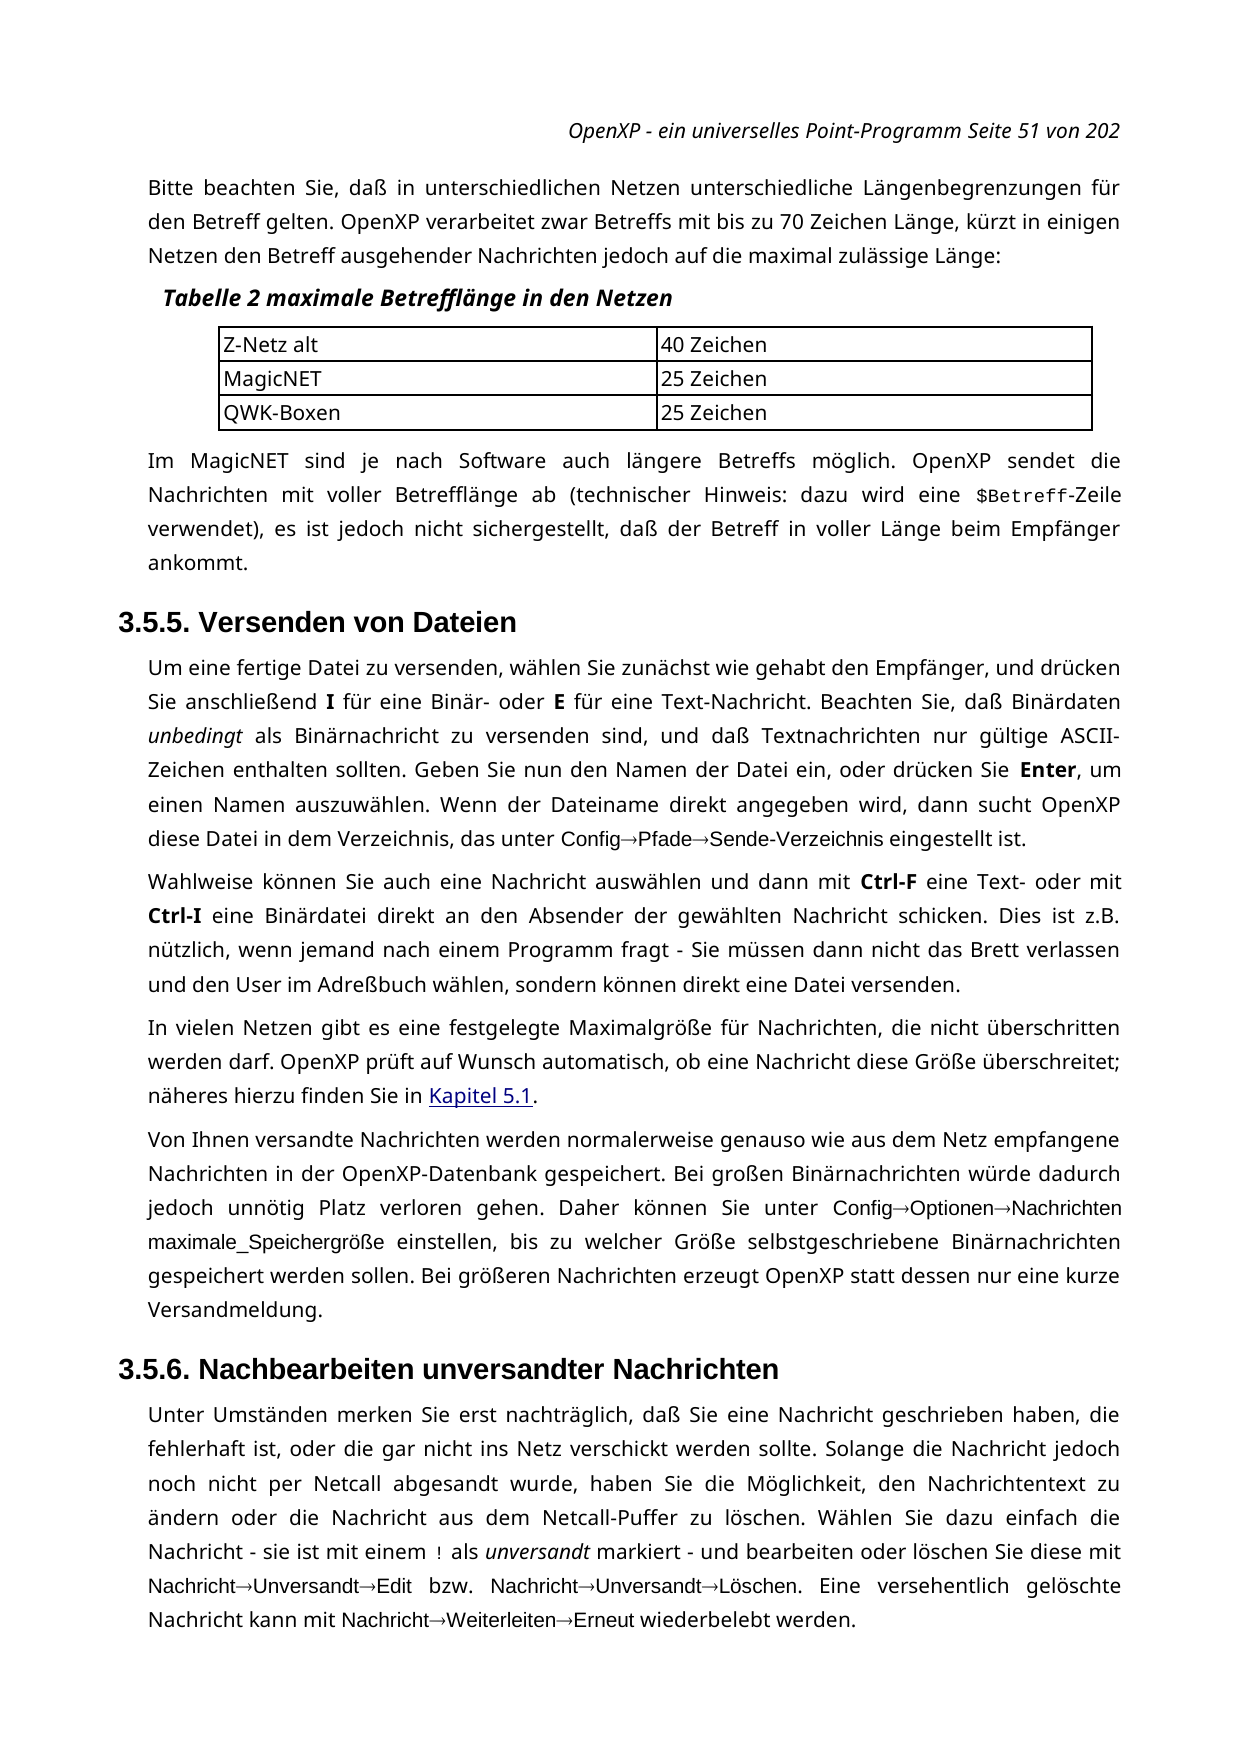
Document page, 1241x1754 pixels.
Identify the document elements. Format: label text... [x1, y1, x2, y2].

table_cell MagicNET [220, 362, 656, 394]
table_header Z-Netz alt [220, 328, 656, 360]
text Wahlweise können Sie auch eine Nachricht auswählen und dann mit Ctrl-F eine Text- oder mit Ctrl-I eine Binärdatei direkt an den Absender der gewählten Nachricht schicken. Dies ist z.B. nützlich, wenn jemand nach einem Programm fragt - Sie müssen dann nicht das Brett verlassen und den User im Adreßbuch wählen, sondern können direkt eine Datei versenden. [148, 867, 1122, 998]
table_cell 25 Zeichen [658, 396, 1091, 429]
text Unter Umständen merken Sie erst nachträglich, daß Sie eine Nachricht geschrieben haben, die fehlerhaft ist, oder die gar nicht ins Netz verschickt werden sollte. Solange die Nachricht jedoch noch nicht per Netcall abgesandt wurde, haben Sie die Möglichkeit, den Nachrichtentext zu ändern oder die Nachricht aus dem Netcall-Puffer zu löschen. Wählen Sie dazu einfach die Nachricht - sie ist mit einem ! als unversandt markiert - und bearbeiten oder löschen Sie diese mit Nachricht®Unversandt®Edit bzw. Nachricht®Unversandt®Löschen. Eine versehentlich gelöschte Nachricht kann mit Nachricht®Weiterleiten®Erneut wiederbelebt werden. [148, 1400, 1122, 1634]
text Von Ihnen versandte Nachrichten werden normalerweise genauso wie aus dem Netz empfangene Nachrichten in der OpenXP-Datenbank gespeichert. Bei großen Binärnachrichten würde dadurch jedoch unnötig Platz verloren gehen. Daher können Sie unter Config®Optionen®Nachrichten maximale_Speichergröße einstellen, bis zu welcher Größe selbstgeschriebene Binärnachrichten gespeichert werden sollen. Bei größeren Nachrichten erzeugt OpenXP statt dessen nur eine kurze Versandmeldung. [148, 1124, 1122, 1324]
table_cell 25 Zeichen [658, 362, 1091, 394]
text Im MagicNET sind je nach Software auch längere Betreffs möglich. OpenXP sendet die Nachrichten mit voller Betrefflänge ab (technischer Hinweis: dazu wird eine $Betreff-Zeile verwendet), es ist jedoch nicht sichergestellt, daß der Betreff in voller Länge beim Empfänger ankommt. [148, 446, 1122, 577]
table_cell QWK-Boxen [220, 396, 656, 429]
text Bitte beachten Sie, daß in unterschiedlichen Netzen unterschiedliche Längenbegrenzungen für den Betreff gelten. OpenXP verarbeitet zwar Betreffs mit bis zu 70 Zeichen Länge, kürzt in einigen Netzen den Betreff ausgehender Nachrichten jedoch auf die maximal zulässige Länge: [148, 173, 1122, 269]
text In vielen Netzen gibt es eine festgelegte Maximalgröße für Nachrichten, die nicht überschritten werden darf. OpenXP prüft auf Wunsch automatisch, ob eine Nachricht diese Größe überschreitet; näheres hierzu finden Sie in Kapitel 5.1. [148, 1013, 1122, 1110]
table_header 40 Zeichen [658, 328, 1091, 360]
subtitle 3.5.6. Nachbearbeiten unversandter Nachrichten [118, 1346, 1122, 1385]
text Tabelle 2 maximale Betrefflänge in den Netzen [162, 282, 1122, 313]
subtitle 3.5.5. Versenden von Dateien [118, 599, 1122, 638]
text Um eine fertige Datei zu versenden, wählen Sie zunächst wie gehabt den Empfänger, und drücken Sie anschließend I für eine Binär- oder E für eine Text-Nachricht. Beachten Sie, daß Binärdaten unbedingt als Binärnachricht zu versenden sind, und daß Textnachrichten nur gültige ASCII-Zeichen enthalten sollten. Geben Sie nun den Namen der Datei ein, oder drücken Sie Enter, um einen Namen auszuwählen. Wenn der Dateiname direkt angegeben wird, dann sucht OpenXP diese Datei in dem Verzeichnis, das unter Config®Pfade®Sende-Verzeichnis eingestellt ist. [148, 653, 1122, 852]
